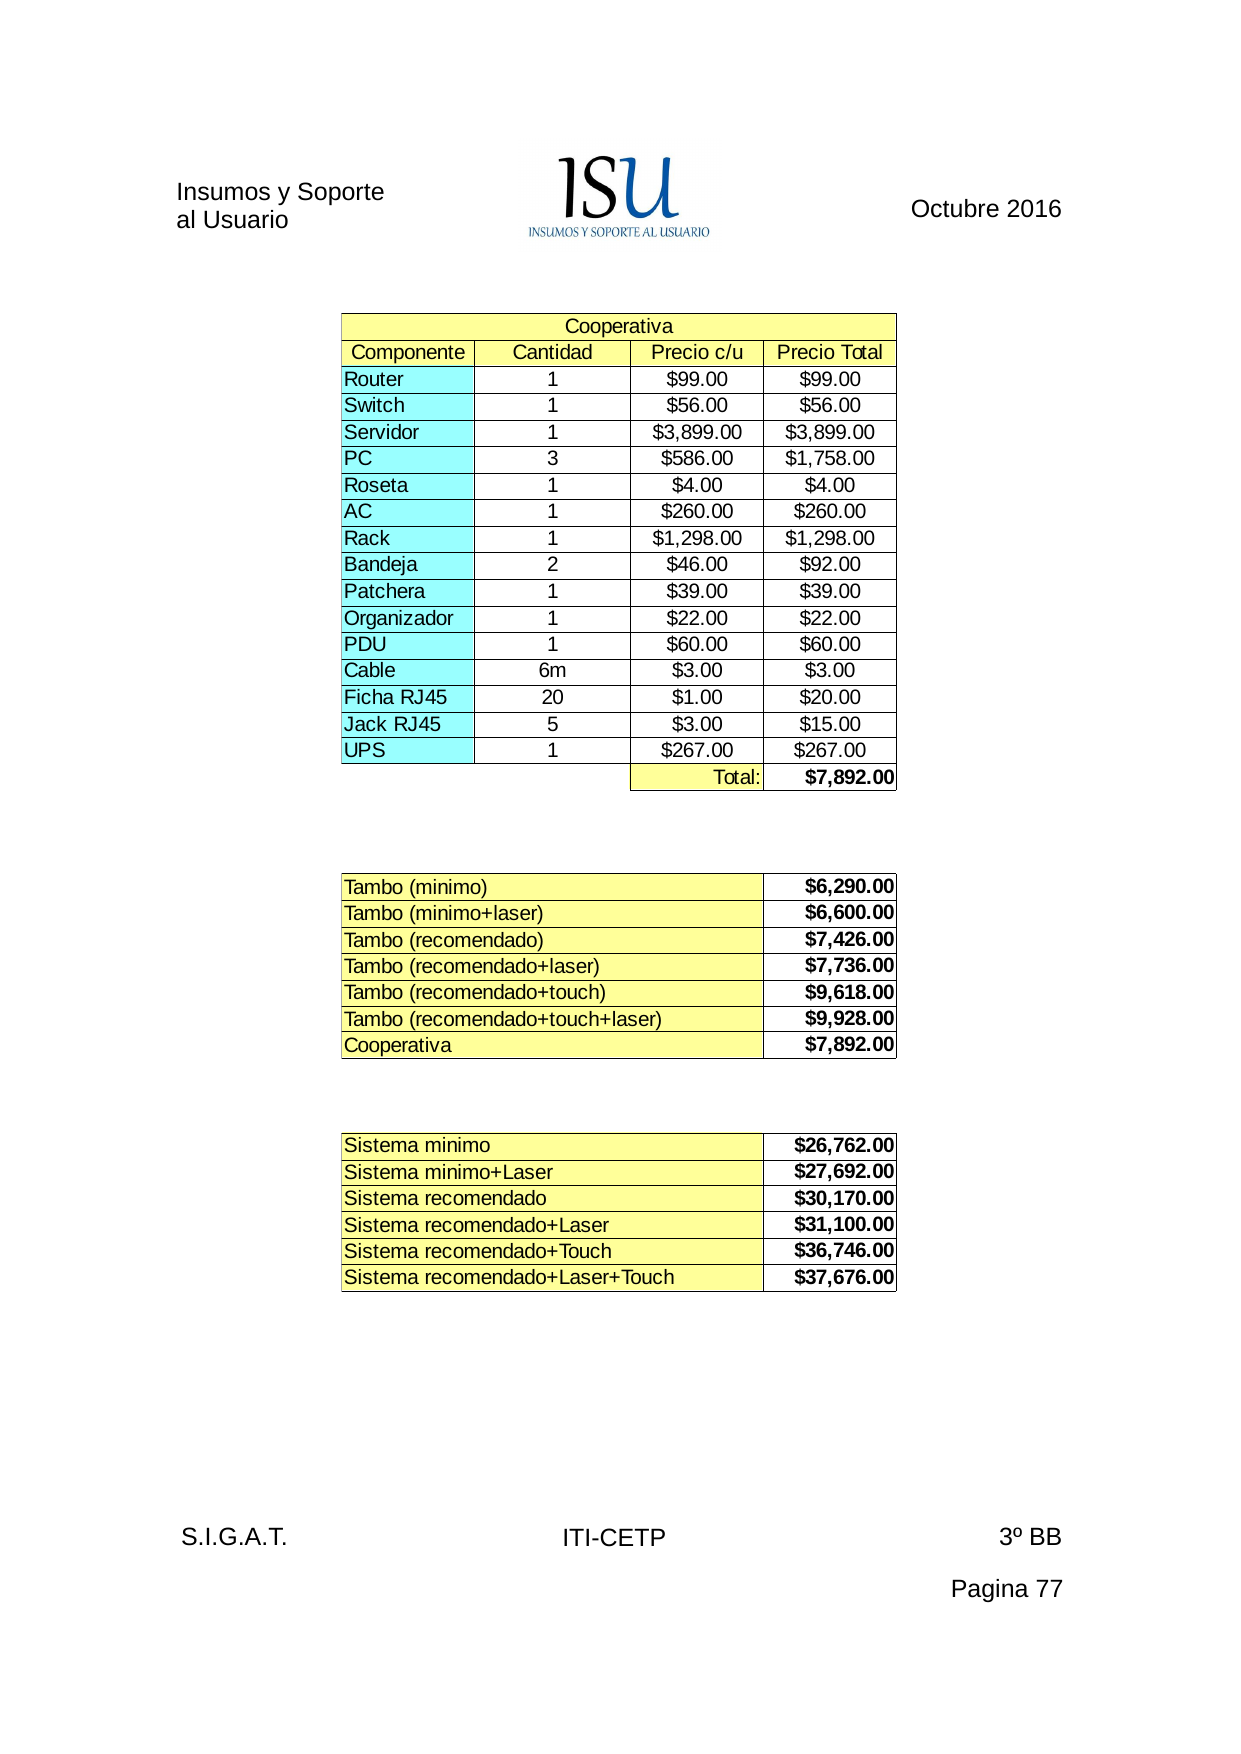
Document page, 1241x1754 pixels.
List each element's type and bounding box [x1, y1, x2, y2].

picture [517, 138, 723, 252]
